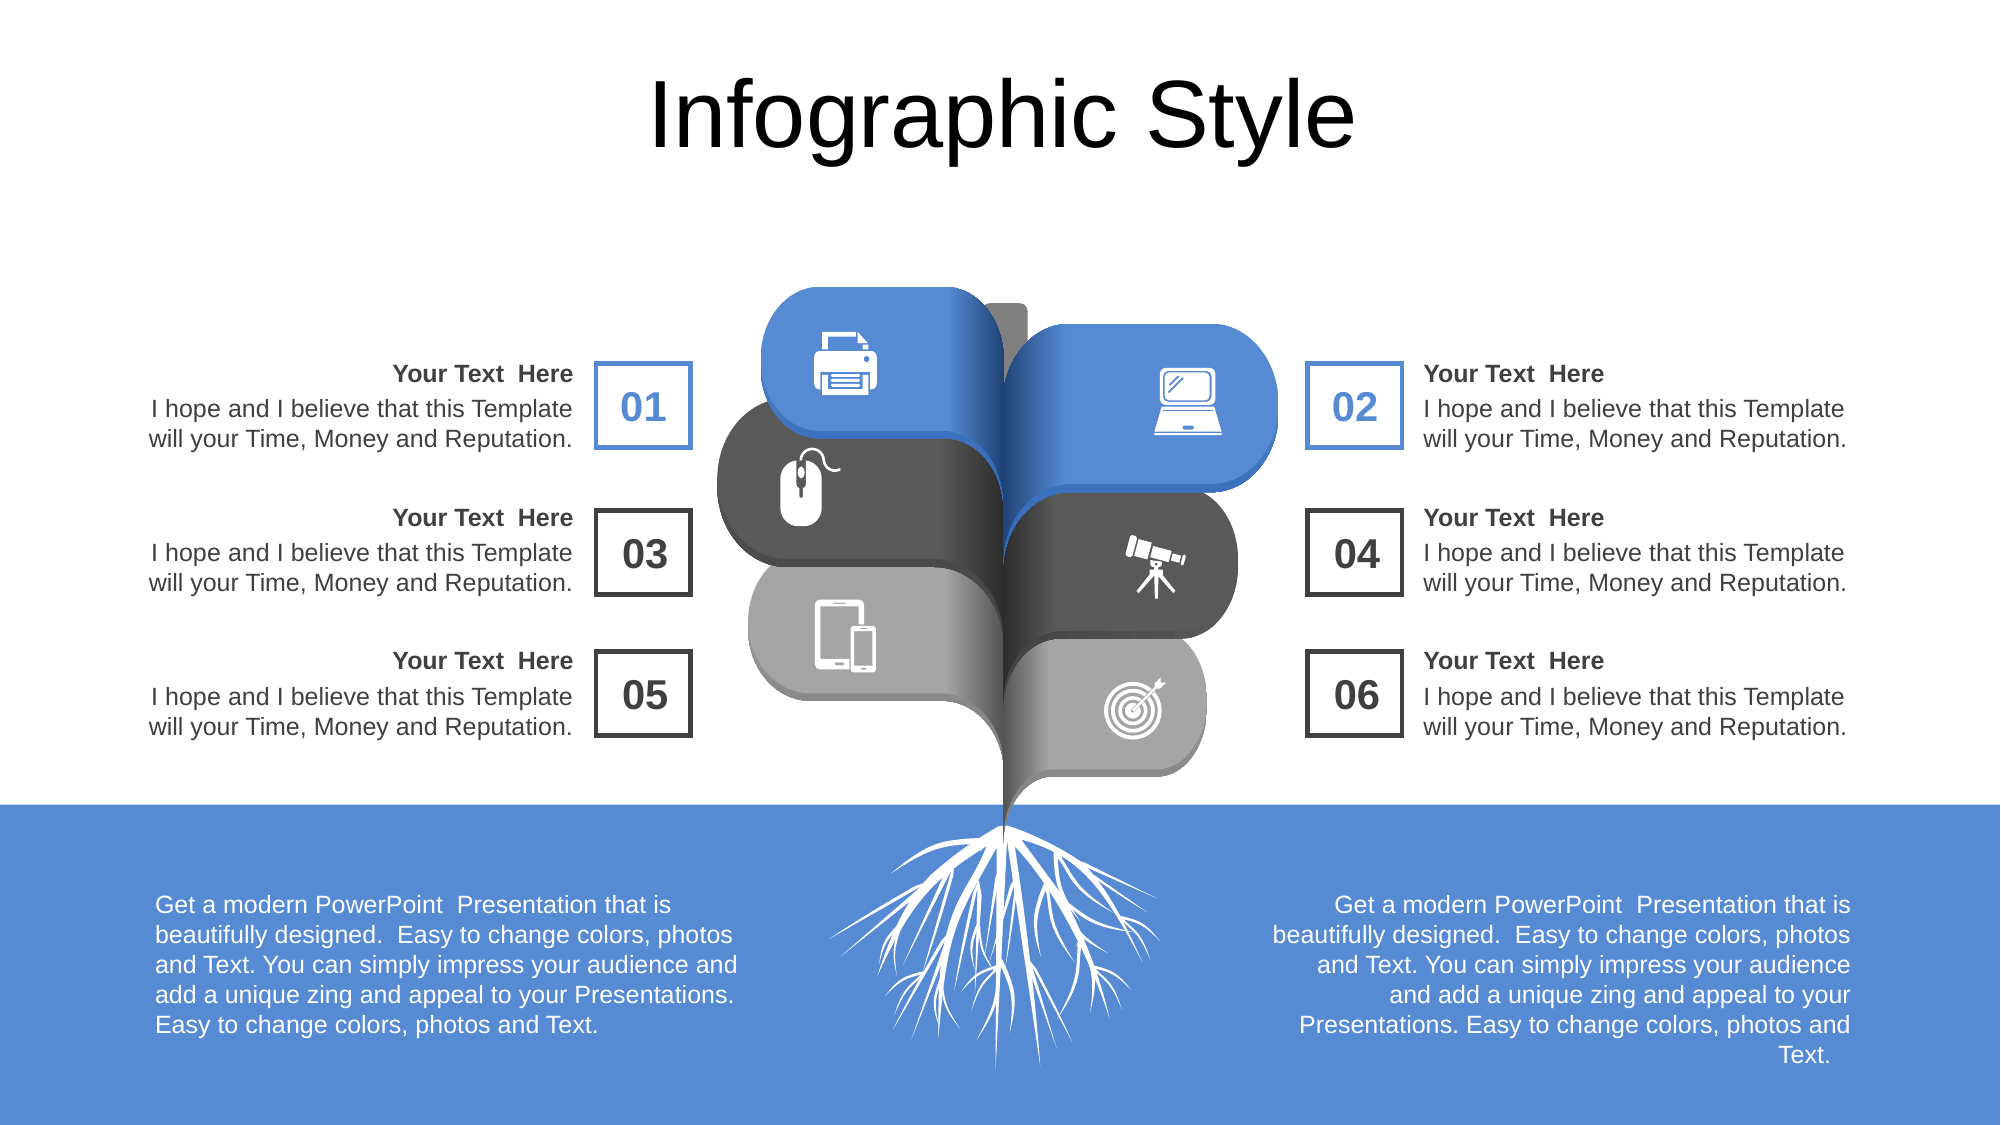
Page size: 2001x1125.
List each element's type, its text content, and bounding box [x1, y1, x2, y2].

text_box Get a modern PowerPoint Presentation that is beautifully designed. Easy to change colors, photos and Text. You can simply impress your audience and add a unique zing and appeal to your Presentations. Easy to change colors, photos and Text. [1255, 881, 1867, 1076]
list Infographic Style [53, 55, 1952, 175]
text_box Your Text Here [116, 637, 589, 683]
text_box Your Text Here [1408, 637, 1881, 683]
text_box 03 [607, 519, 684, 585]
text_box I hope and I believe that this Template will your Time, Money and Reputation. [1408, 539, 1881, 604]
text_box Your Text Here [1408, 493, 1881, 539]
text_box 04 [1318, 519, 1395, 585]
text_box Your Text Here [116, 349, 589, 395]
text_box [1307, 363, 1403, 448]
text_box I hope and I believe that this Template will your Time, Money and Reputation. [1408, 395, 1881, 461]
text_box I hope and I believe that this Template will your Time, Money and Reputation. [116, 683, 589, 748]
text_box Your Text Here [116, 493, 589, 539]
text_box [0, 286, 2000, 1125]
text_box [595, 363, 691, 448]
text_box [595, 510, 691, 595]
text_box [1307, 510, 1403, 595]
text_box I hope and I believe that this Template will your Time, Money and Reputation. [1408, 683, 1881, 748]
text_box [1307, 651, 1403, 736]
text_box 06 [1318, 660, 1395, 726]
text_box Your Text Here [1408, 349, 1881, 395]
text_box Get a modern PowerPoint Presentation that is beautifully designed. Easy to change colors, photos and Text. You can simply impress your audience and add a unique zing and appeal to your Presentations. Easy to change colors, photos and Text. [140, 881, 793, 1046]
text_box I hope and I believe that this Template will your Time, Money and Reputation. [116, 539, 589, 604]
text_box I hope and I believe that this Template will your Time, Money and Reputation. [116, 395, 589, 461]
text_box 02 [1316, 372, 1393, 438]
text_box 01 [605, 372, 682, 438]
text_box [595, 651, 691, 736]
text_box 05 [607, 660, 684, 726]
